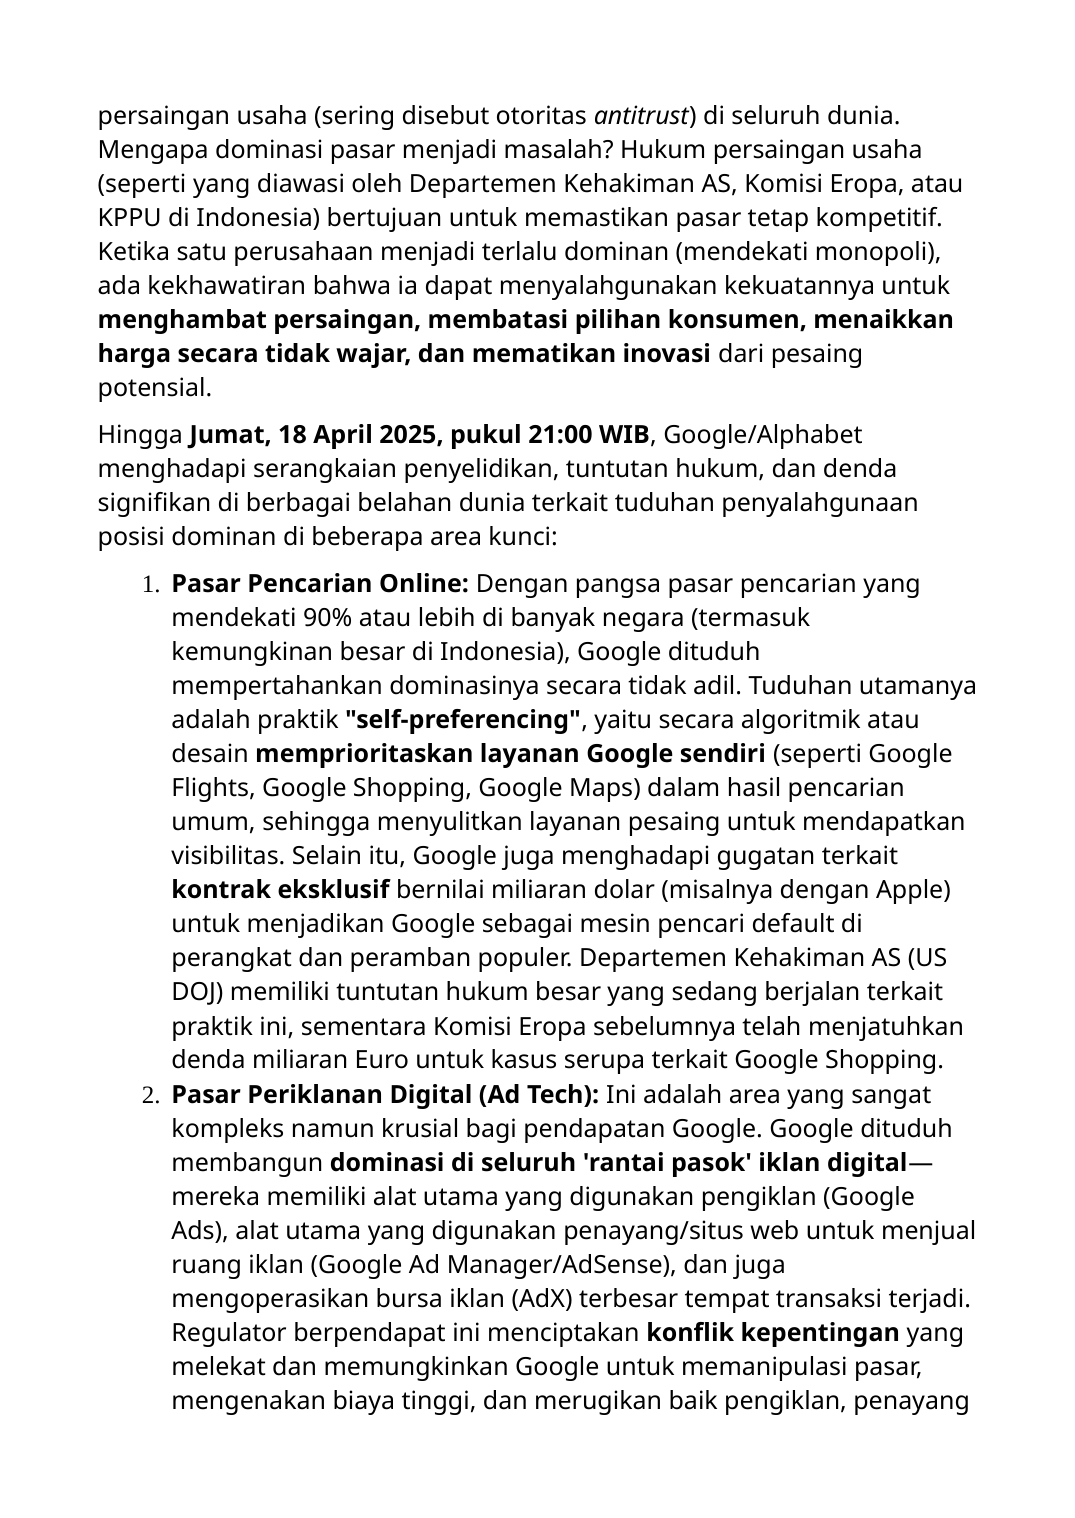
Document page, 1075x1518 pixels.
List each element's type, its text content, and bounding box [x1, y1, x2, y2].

list Pasar Periklanan Digital (Ad Tech): Ini adalah area yang sangat kompleks namun krusial bagi pendapatan Google. Google dituduh membangun dominasi di seluruh 'rantai pasok' iklan digital—mereka memiliki alat utama yang digunakan pengiklan (Google Ads), alat utama yang digunakan penayang/situs web untuk menjual ruang iklan (Google Ad Manager/AdSense), dan juga mengoperasikan bursa iklan (AdX) terbesar tempat transaksi terjadi. Regulator berpendapat ini menciptakan konflik kepentingan yang melekat dan memungkinkan Google untuk memanipulasi pasar, mengenakan biaya tinggi, dan merugikan baik pengiklan, penayang [142, 1076, 977, 1417]
text Hingga Jumat, 18 April 2025, pukul 21:00 WIB, Google/Alphabet menghadapi serangkaian penyelidikan, tuntutan hukum, dan denda signifikan di berbagai belahan dunia terkait tuduhan penyalahgunaan posisi dominan di beberapa area kunci: [97, 417, 977, 553]
list Pasar Pencarian Online: Dengan pangsa pasar pencarian yang mendekati 90% atau lebih di banyak negara (termasuk kemungkinan besar di Indonesia), Google dituduh mempertahankan dominasinya secara tidak adil. Tuduhan utamanya adalah praktik "self-preferencing", yaitu secara algoritmik atau desain memprioritaskan layanan Google sendiri (seperti Google Flights, Google Shopping, Google Maps) dalam hasil pencarian umum, sehingga menyulitkan layanan pesaing untuk mendapatkan visibilitas. Selain itu, Google juga menghadapi gugatan terkait kontrak eksklusif bernilai miliaran dolar (misalnya dengan Apple) untuk menjadikan Google sebagai mesin pencari default di perangkat dan peramban populer. Departemen Kehakiman AS (US DOJ) memiliki tuntutan hukum besar yang sedang berjalan terkait praktik ini, sementara Komisi Eropa sebelumnya telah menjatuhkan denda miliaran Euro untuk kasus serupa terkait Google Shopping. [142, 565, 977, 1076]
text persaingan usaha (sering disebut otoritas antitrust) di seluruh dunia. Mengapa dominasi pasar menjadi masalah? Hukum persaingan usaha (seperti yang diawasi oleh Departemen Kehakiman AS, Komisi Eropa, atau KPPU di Indonesia) bertujuan untuk memastikan pasar tetap kompetitif. Ketika satu perusahaan menjadi terlalu dominan (mendekati monopoli), ada kekhawatiran bahwa ia dapat menyalahgunakan kekuatannya untuk menghambat persaingan, membatasi pilihan konsumen, menaikkan harga secara tidak wajar, dan mematikan inovasi dari pesaing potensial. [97, 97, 977, 404]
